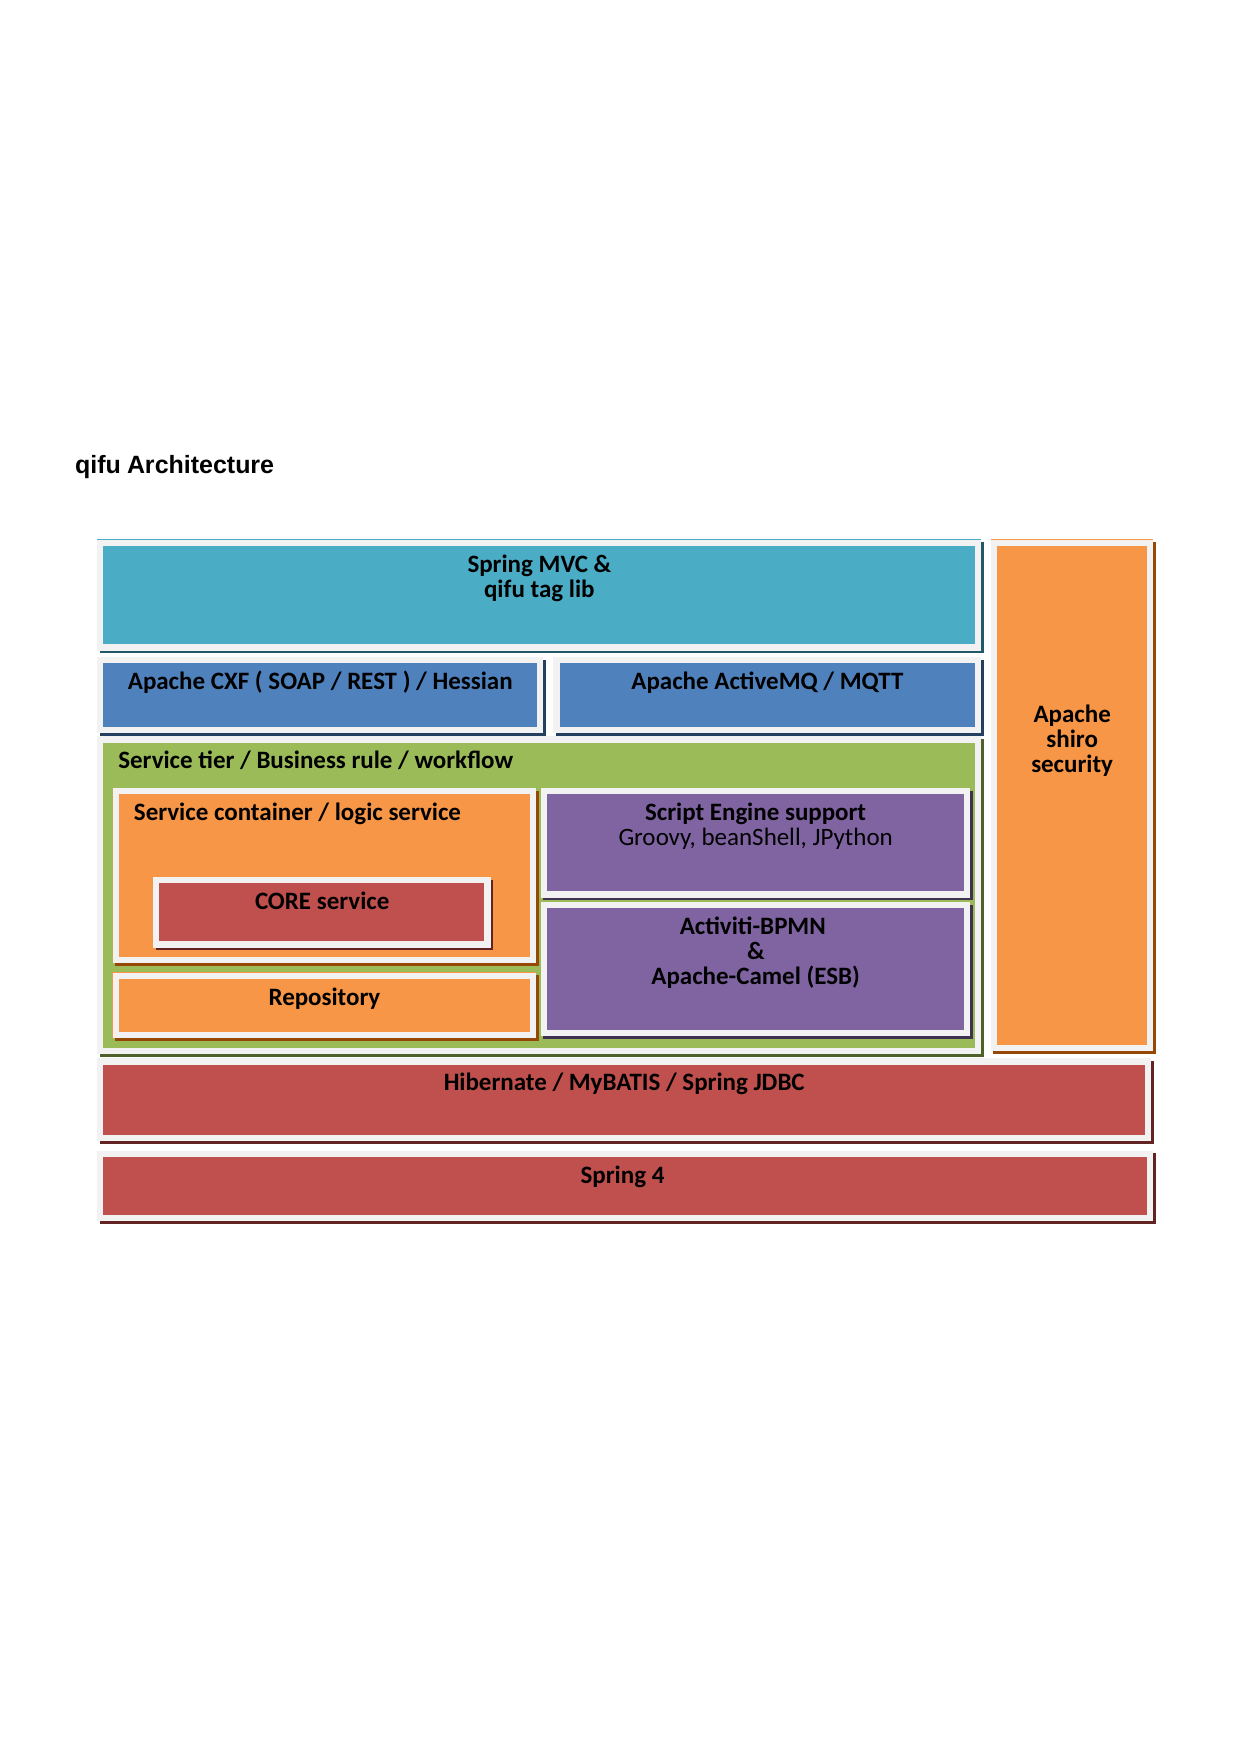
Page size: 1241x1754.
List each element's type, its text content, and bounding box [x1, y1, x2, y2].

text Apache shiro [1012, 703, 1132, 753]
subtitle qifu Architecture [75, 446, 1165, 483]
text & [562, 941, 949, 966]
text Hibernate / MyBATIS / Spring JDBC [118, 1072, 1130, 1097]
text qifu tag lib [118, 578, 960, 603]
text Spring MVC & [118, 553, 960, 578]
text Apache CXF ( SOAP / REST ) / Hessian [118, 671, 522, 696]
text Script Engine support [562, 802, 949, 827]
text Service container / logic service [134, 802, 515, 827]
text Apache ActiveMQ / MQTT [574, 671, 960, 696]
text security [1012, 753, 1132, 778]
text Apache-Camel (ESB) [562, 966, 949, 991]
text CORE service [174, 891, 469, 916]
text Activiti-BPMN [562, 916, 949, 941]
text Repository [134, 986, 515, 1011]
text Spring 4 [118, 1164, 1132, 1189]
text Groovy, beanShell, JPython [562, 827, 949, 852]
text Service tier / Business rule / workflow [118, 750, 960, 775]
